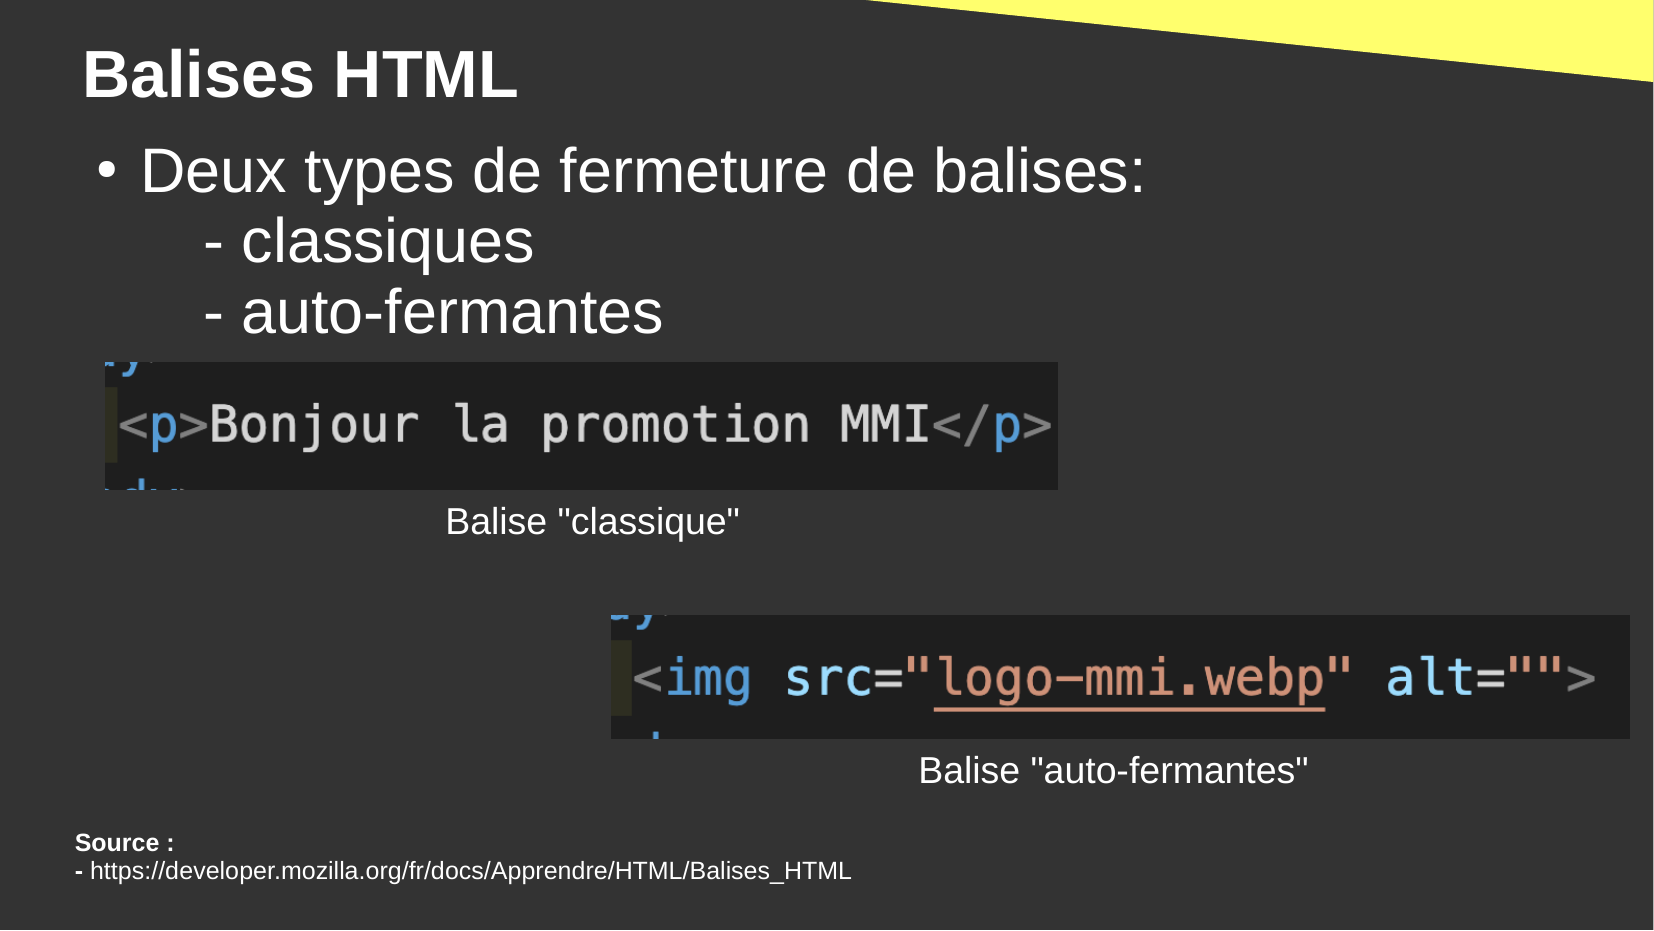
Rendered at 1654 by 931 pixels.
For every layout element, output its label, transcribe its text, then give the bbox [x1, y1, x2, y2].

list Deux types de fermeture de balises: - classiques - auto-fermantes [80, 135, 1569, 349]
text_box Balise "auto-fermantes" [878, 741, 1349, 799]
picture [105, 362, 1058, 490]
text_box Balise "classique" [398, 493, 787, 573]
title Balises HTML [82, 37, 1571, 114]
text_box Source : - https://developer.mozilla.org/fr/docs/Apprendre/HTML/Balises_HTML [59, 821, 1546, 906]
text_box [866, 0, 1654, 83]
picture [611, 615, 1630, 739]
